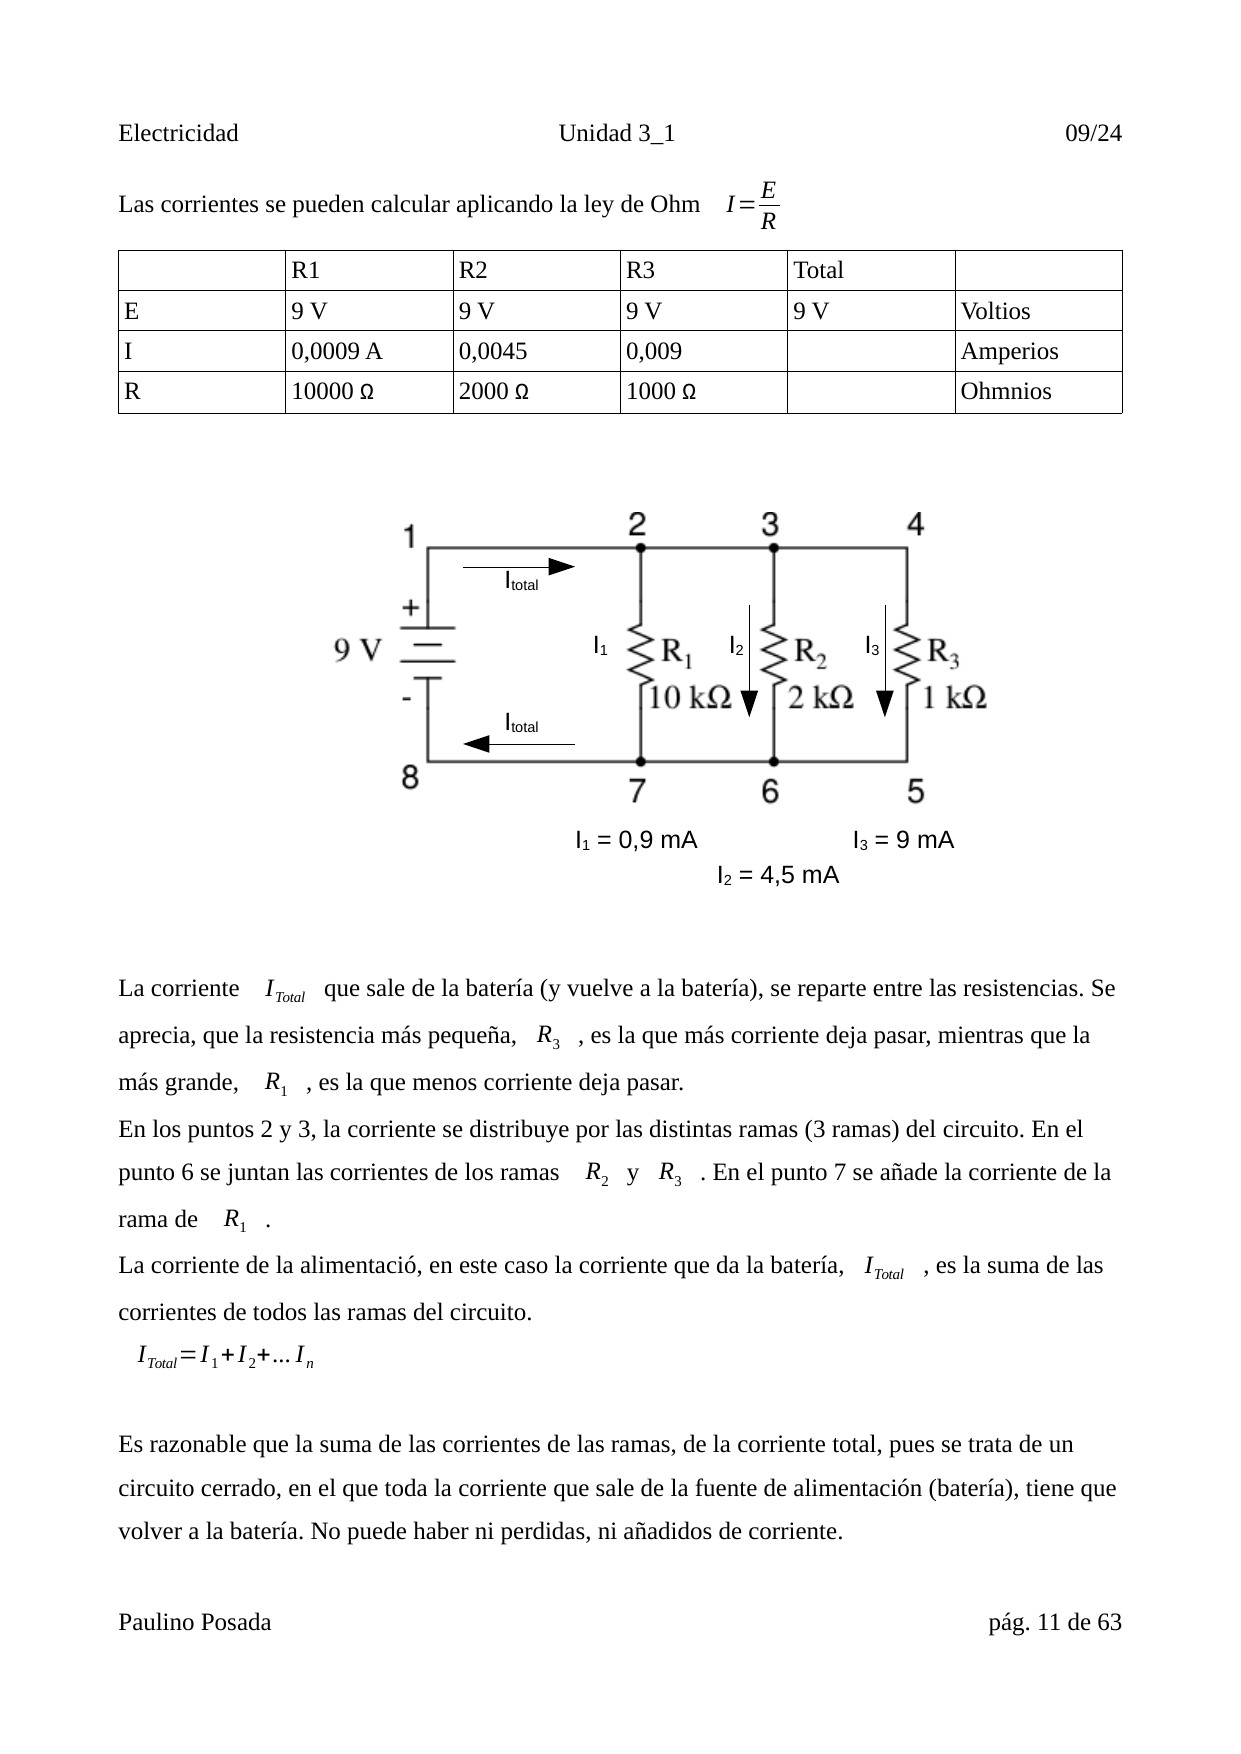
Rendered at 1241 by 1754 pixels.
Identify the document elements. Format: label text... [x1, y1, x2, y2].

table_cell Amperios [956, 331, 1122, 371]
table_header [956, 251, 1122, 290]
table_cell 2000 Ω [454, 372, 620, 412]
table_header R3 [621, 251, 787, 290]
table_cell I [119, 331, 285, 371]
text En los puntos 2 y 3, la corriente se distribuye por las distintas ramas (3 ramas) del circuito. En el punto 6 se juntan las corrientes de los ramas y. En el punto 7 se añade la corriente de la rama de . [118, 1114, 1122, 1236]
text Es razonable que la suma de las corrientes de las ramas, de la corriente total, pues se trata de un circuito cerrado, en el que toda la corriente que sale de la fuente de alimentación (batería), tiene que volver a la batería. No puede haber ni perdidas, ni añadidos de corriente. [118, 1429, 1122, 1544]
table_cell 10000 Ω [286, 372, 453, 412]
table_cell R [119, 372, 285, 412]
table_cell 0,009 [621, 331, 787, 371]
table_cell 9 V [454, 291, 620, 330]
table_cell [788, 331, 955, 371]
table_header [119, 251, 285, 290]
table_cell 9 V [621, 291, 787, 330]
table_header R2 [454, 251, 620, 290]
table_cell E [119, 291, 285, 330]
table_cell 0,0009 A [286, 331, 453, 371]
table_cell Voltios [956, 291, 1122, 330]
table_cell 9 V [788, 291, 955, 330]
text La corriente de la alimentació, en este caso la corriente que da la batería,, es la suma de las corrientes de todos las ramas del circuito. [118, 1251, 1122, 1326]
table_cell [788, 372, 955, 412]
table_header Total [788, 251, 955, 290]
text La corriente que sale de la batería (y vuelve a la batería), se reparte entre las resistencias. Se aprecia, que la resistencia más pequeña,, es la que más corriente deja pasar, mientras que la más grande, , es la que menos corriente deja pasar. [118, 973, 1122, 1099]
picture [295, 512, 1001, 809]
table_cell 9 V [286, 291, 453, 330]
table_cell 0,0045 [454, 331, 620, 371]
table_cell 1000 Ω [621, 372, 787, 412]
table_cell Ohmnios [956, 372, 1122, 412]
text Las corrientes se pueden calcular aplicando la ley de Ohm [118, 176, 1122, 235]
table_header R1 [286, 251, 453, 290]
